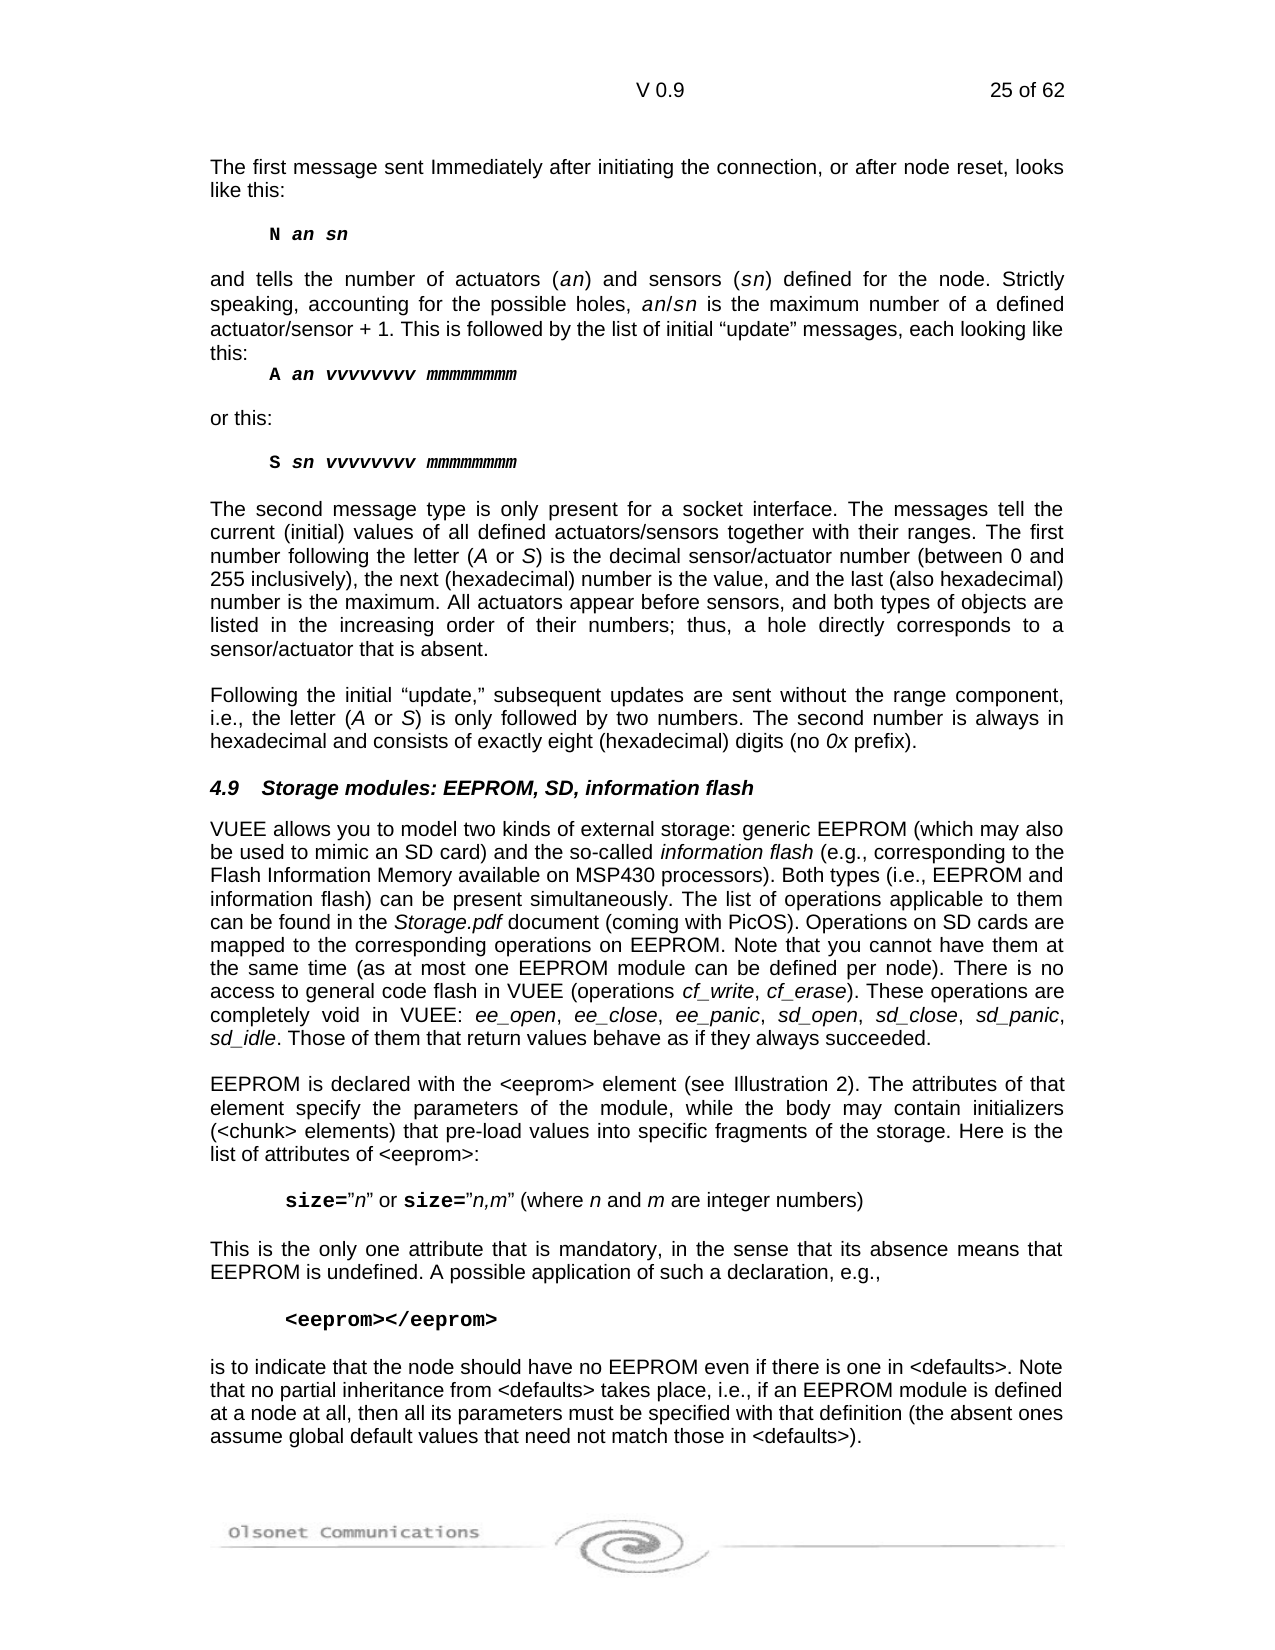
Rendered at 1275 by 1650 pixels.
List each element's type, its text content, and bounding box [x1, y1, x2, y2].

text A an vvvvvvvv mmmmmmmm [269, 364, 1065, 386]
text S sn vvvvvvvv mmmmmmmm [269, 453, 1065, 474]
text EEPROM is declared with the <eeprom> element (see Illustration 2). The attributes of that element specify the parameters of the module, while the body may contain initializers (<chunk> elements) that pre-load values into specific fragments of the storage. Here is the list of attributes of <eeprom>: [210, 1073, 1065, 1166]
text N an sn [269, 225, 1065, 246]
text The first message sent Immediately after initiating the connection, or after node reset, looks like this: [210, 155, 1065, 202]
text The second message type is only present for a socket interface. The messages tell the current (initial) values of all defined actuators/sensors together with their ranges. The first number following the letter (A or S) is the decimal sensor/actuator number (between 0 and 255 inclusively), the next (hexadecimal) number is the value, and the last (also hexadecimal) number is the maximum. All actuators appear before sensors, and both types of objects are listed in the increasing order of their numbers; thus, a hole directly corresponds to a sensor/actuator that is absent. [210, 498, 1065, 660]
text is to indicate that the node should have no EEPROM even if there is one in <defaults>. Note that no partial inheritance from <defaults> takes place, i.e., if an EEPROM module is defined at a node at all, then all its parameters must be specified with that definition (the absent ones assume global default values that need not match those in <defaults>). [210, 1355, 1065, 1448]
text or this: [210, 407, 1065, 430]
text <eeprom></eeprom> [210, 1307, 1065, 1332]
subtitle Storage modules: EEPROM, SD, information flash [210, 776, 1065, 800]
text This is the only one attribute that is mandatory, in the sense that its absence means that EEPROM is undefined. A possible application of such a declaration, e.g., [210, 1237, 1065, 1284]
text and tells the number of actuators (an) and sensors (sn) defined for the node. Strictly speaking, accounting for the possible holes, an/sn is the maximum number of a defined actuator/sensor + 1. This is followed by the list of initial “update” messages, each looking like this: [210, 268, 1065, 364]
text Following the initial “update,” subsequent updates are sent without the range component, i.e., the letter (A or S) is only followed by two numbers. The second number is always in hexadecimal and consists of exactly eight (hexadecimal) digits (no 0x prefix). [210, 683, 1065, 753]
text VUEE allows you to model two kinds of external storage: generic EEPROM (which may also be used to mimic an SD card) and the so-called information flash (e.g., corresponding to the Flash Information Memory available on MSP430 processors). Both types (i.e., EEPROM and information flash) can be present simultaneously. The list of operations applicable to them can be found in the Storage.pdf document (coming with PicOS). Operations on SD cards are mapped to the corresponding operations on EEPROM. Note that you cannot have them at the same time (as at most one EEPROM module can be defined per node). There is no access to general code flash in VUEE (operations cf_write, cf_erase). These operations are completely void in VUEE: ee_open, ee_close, ee_panic, sd_open, sd_close, sd_panic, sd_idle. Those of them that return values behave as if they always succeeded. [210, 817, 1065, 1050]
text size=”n” or size=”n,m” (where n and m are integer numbers) [210, 1189, 1065, 1214]
picture [210, 1504, 1065, 1596]
